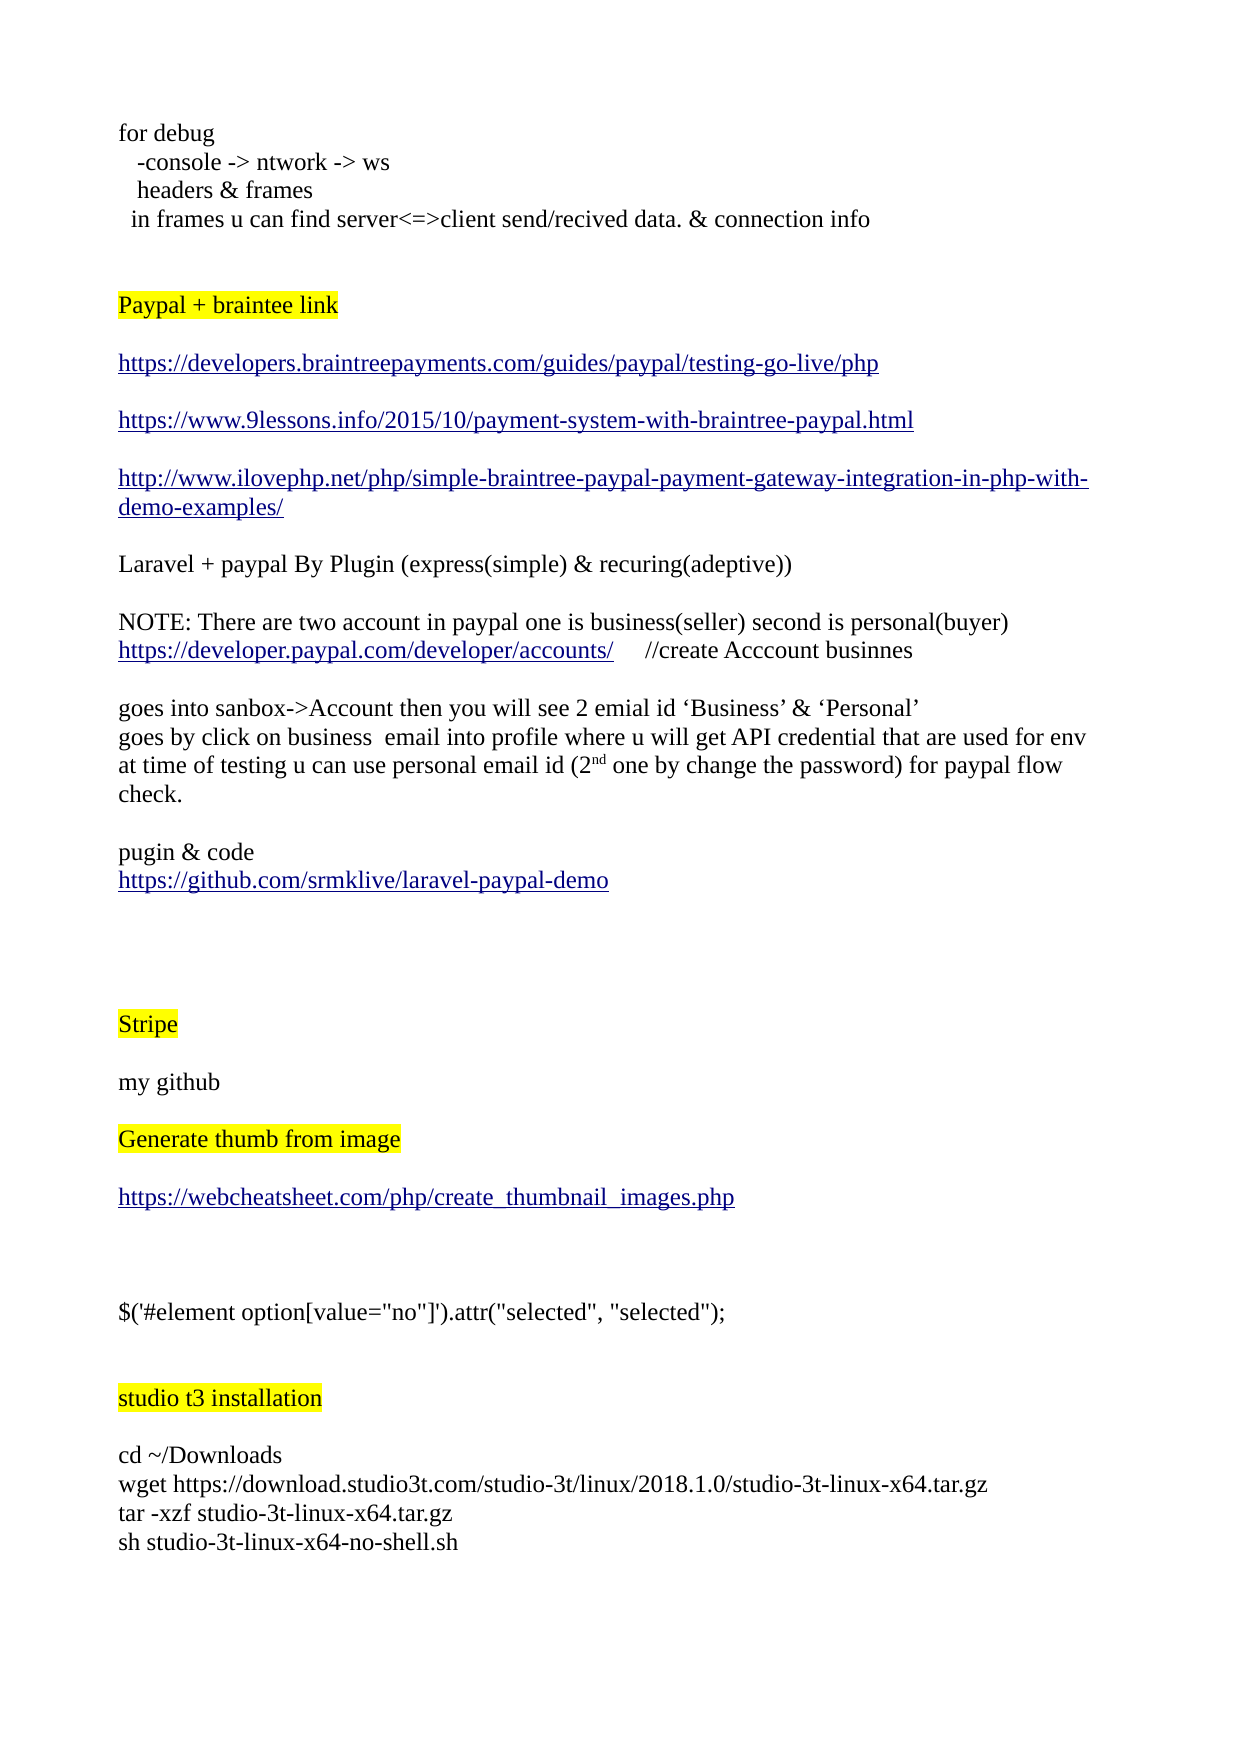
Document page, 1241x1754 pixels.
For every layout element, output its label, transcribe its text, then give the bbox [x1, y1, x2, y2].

text cd ~/Downloads [118, 1441, 1122, 1469]
text Laravel + paypal By Plugin (express(simple) & recuring(adeptive)) [118, 549, 1122, 578]
text -console -> ntwork -> ws [118, 147, 1122, 176]
text $('#element option[value="no"]').attr("selected", "selected"); [118, 1297, 1122, 1326]
text https://github.com/srmklive/laravel-paypal-demo [118, 866, 1122, 894]
text goes by click on business email into profile where u will get API credential that are used for env [118, 722, 1122, 751]
text https://developers.braintreepayments.com/guides/paypal/testing-go-live/php [118, 348, 1122, 377]
text Paypal + braintee link [118, 291, 1122, 319]
text pugin & code [118, 837, 1122, 866]
text https://developer.paypal.com/developer/accounts/ //create Acccount businnes [118, 636, 1122, 664]
text tar -xzf studio-3t-linux-x64.tar.gz [118, 1498, 1122, 1527]
text sh studio-3t-linux-x64-no-shell.sh [118, 1527, 1122, 1556]
text http://www.ilovephp.net/php/simple-braintree-paypal-payment-gateway-integration-in-php-with-demo-examples/ [118, 463, 1122, 521]
text goes into sanbox->Account then you will see 2 emial id ‘Business’ & ‘Personal’ [118, 693, 1122, 722]
text for debug [118, 118, 1122, 147]
text headers & frames [118, 176, 1122, 204]
text wget https://download.studio3t.com/studio-3t/linux/2018.1.0/studio-3t-linux-x64.tar.gz [118, 1469, 1122, 1498]
text https://webcheatsheet.com/php/create_thumbnail_images.php [118, 1182, 1122, 1211]
text Generate thumb from image [118, 1124, 1122, 1153]
text https://www.9lessons.info/2015/10/payment-system-with-braintree-paypal.html [118, 406, 1122, 434]
text my github [118, 1067, 1122, 1096]
text at time of testing u can use personal email id (2nd one by change the password) for paypal flow check. [118, 751, 1122, 808]
text in frames u can find server<=>client send/recived data. & connection info [118, 204, 1122, 233]
text studio t3 installation [118, 1383, 1122, 1412]
text NOTE: There are two account in paypal one is business(seller) second is personal(buyer) [118, 607, 1122, 636]
text Stripe [118, 1009, 1122, 1038]
